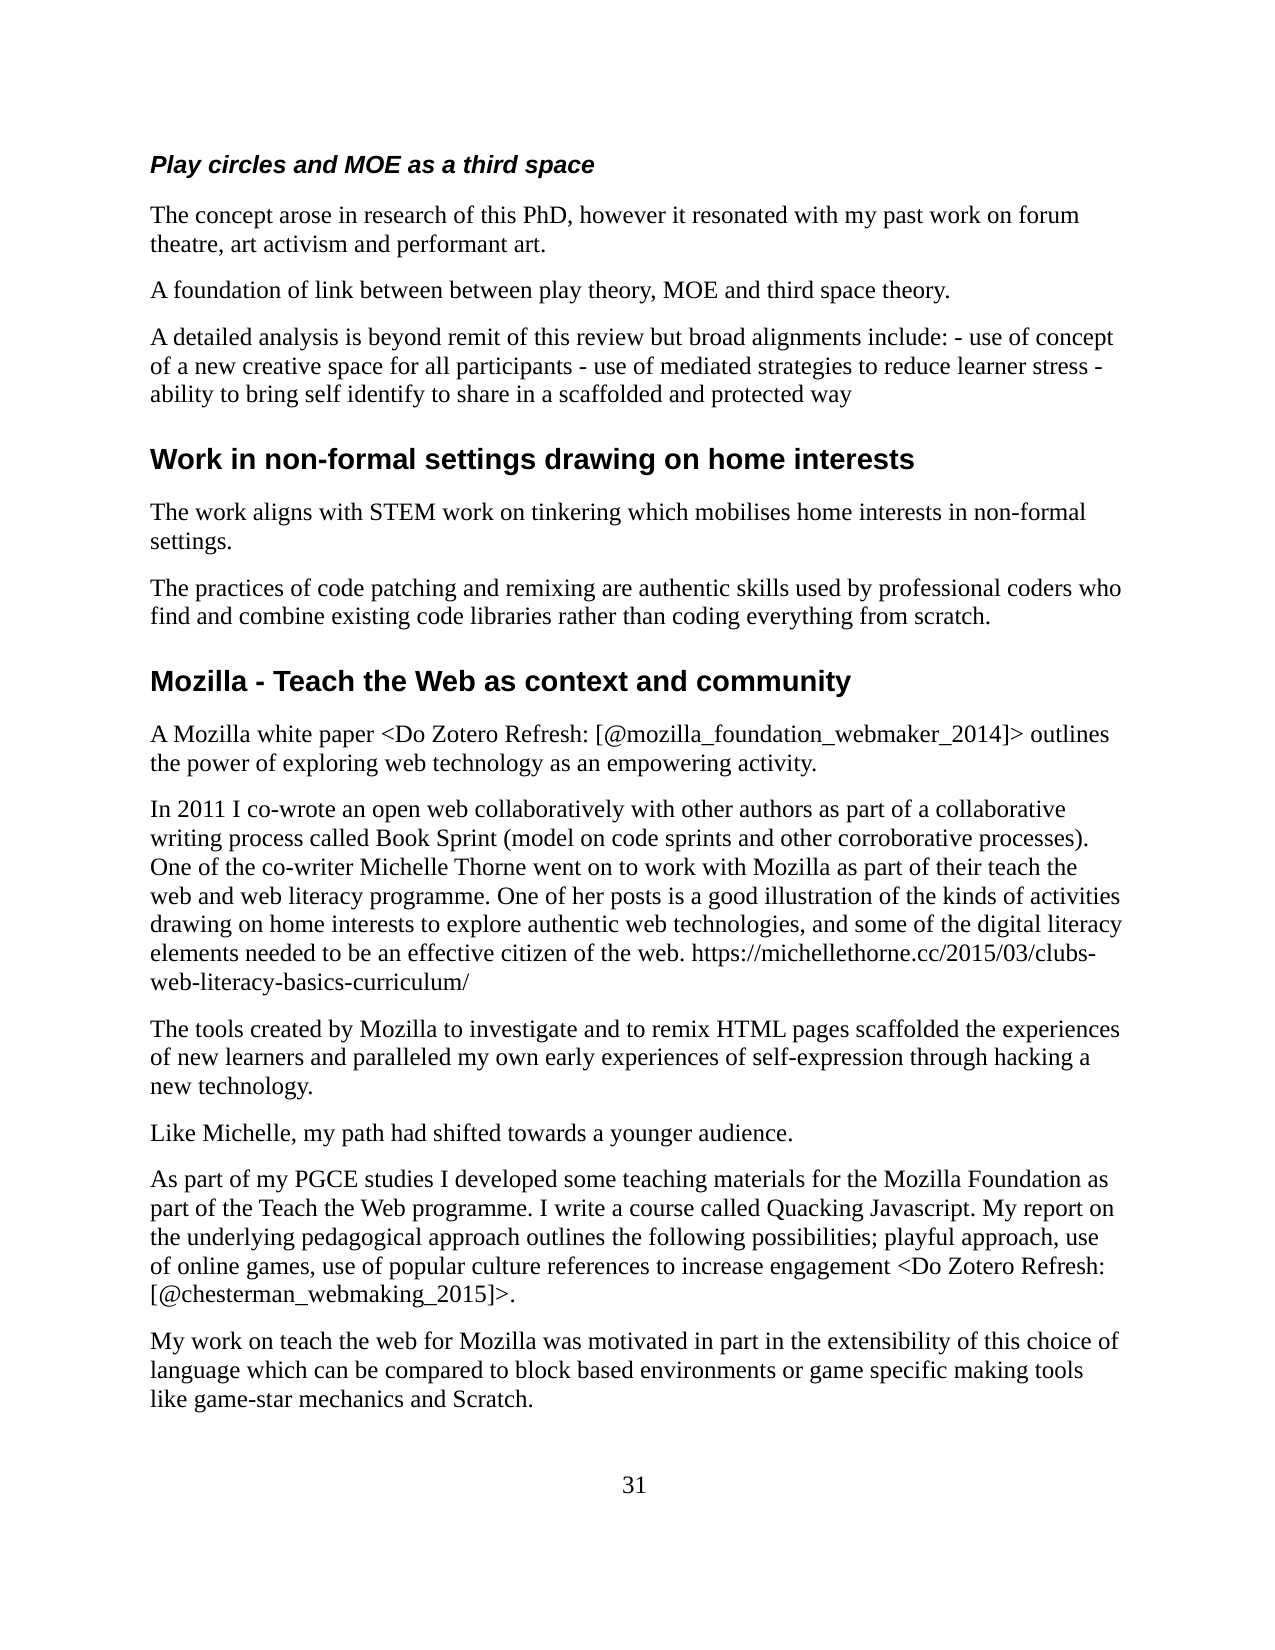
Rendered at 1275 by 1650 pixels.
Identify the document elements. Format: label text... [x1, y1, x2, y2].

text The work aligns with STEM work on tinkering which mobilises home interests in non-formal settings. [150, 497, 1125, 555]
text In 2011 I co-wrote an open web collaboratively with other authors as part of a collaborative writing process called Book Sprint (model on code sprints and other corroborative processes). One of the co-writer Michelle Thorne went on to work with Mozilla as part of their teach the web and web literacy programme. One of her posts is a good illustration of the kinds of activities drawing on home interests to explore authentic web technologies, and some of the digital literacy elements needed to be an effective citizen of the web. https://michellethorne.cc/2015/03/clubs-web-literacy-basics-curriculum/ [150, 794, 1125, 996]
subtitle Play circles and MOE as a third space [150, 150, 1125, 178]
text A Mozilla white paper <Do Zotero Refresh: [@mozilla_foundation_webmaker_2014]> outlines the power of exploring web technology as an empowering activity. [150, 719, 1125, 777]
text The tools created by Mozilla to investigate and to remix HTML pages scaffolded the experiences of new learners and paralleled my own early experiences of self-expression through hacking a new technology. [150, 1014, 1125, 1100]
text Like Michelle, my path had shifted towards a younger audience. [150, 1118, 1125, 1147]
text My work on teach the web for Mozilla was motivated in part in the extensibility of this choice of language which can be compared to block based environments or game specific making tools like game-star mechanics and Scratch. [150, 1326, 1125, 1412]
text The practices of code patching and remixing are authentic skills used by professional coders who find and combine existing code libraries rather than coding everything from scratch. [150, 573, 1125, 630]
subtitle Work in non-formal settings drawing on home interests [150, 442, 1125, 476]
text A detailed analysis is beyond remit of this review but broad alignments include: - use of concept of a new creative space for all participants - use of mediated strategies to reduce learner stress - ability to bring self identify to share in a scaffolded and protected way [150, 322, 1125, 408]
text A foundation of link between between play theory, MOE and third space theory. [150, 275, 1125, 304]
text As part of my PGCE studies I developed some teaching materials for the Mozilla Foundation as part of the Teach the Web programme. I write a course called Quacking Javascript. My report on the underlying pedagogical approach outlines the following possibilities; playful approach, use of online games, use of popular culture references to increase engagement <Do Zotero Refresh: [@chesterman_webmaking_2015]>. [150, 1164, 1125, 1308]
subtitle Mozilla - Teach the Web as context and community [150, 664, 1125, 698]
text The concept arose in research of this PhD, however it resonated with my past work on forum theatre, art activism and performant art. [150, 200, 1125, 257]
